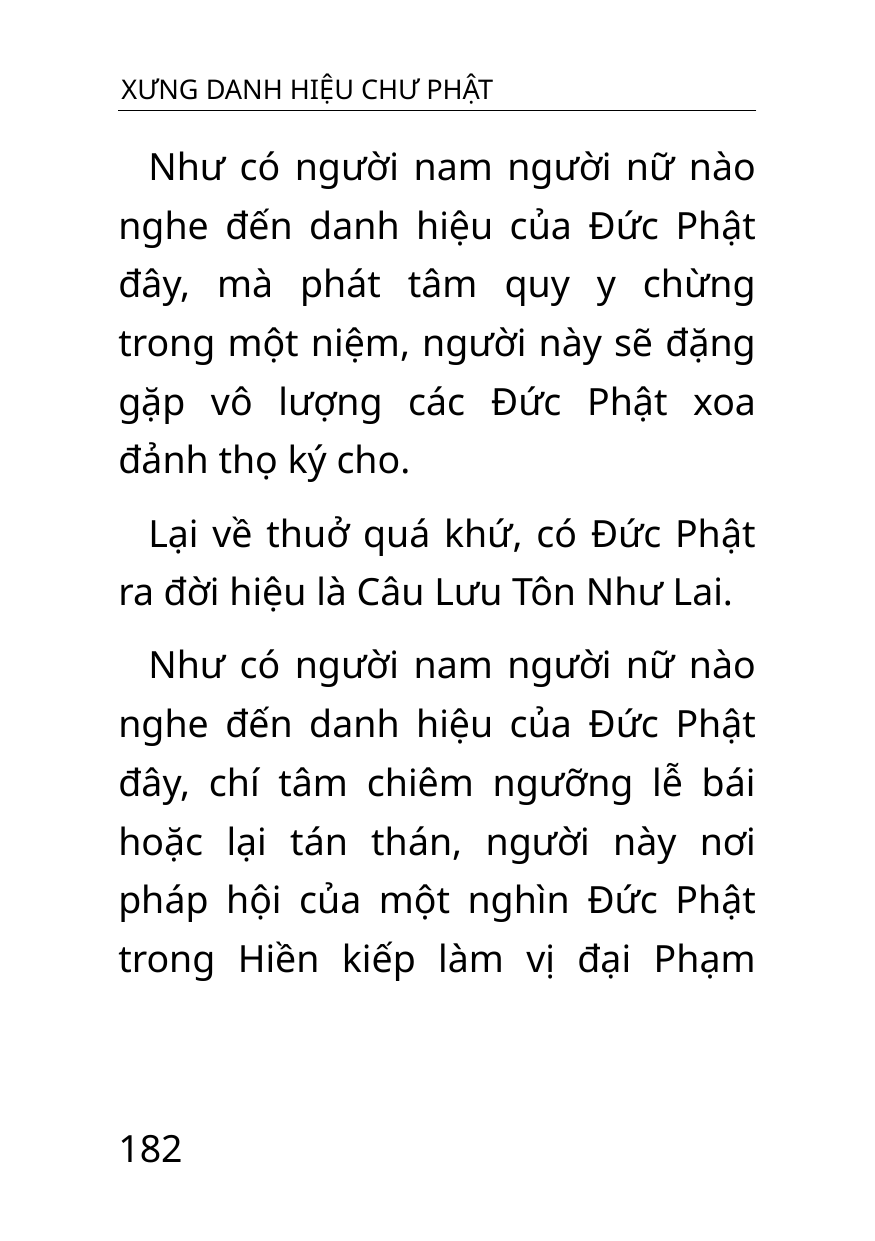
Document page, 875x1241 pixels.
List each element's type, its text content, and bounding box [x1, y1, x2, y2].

text Như có người nam người nữ nào nghe đến danh hiệu của Đức Phật đây, chí tâm chiêm ngưỡng lễ bái hoặc lại tán thán, người này nơi pháp hội của một nghìn Đức Phật trong Hiền kiếp làm vị đại Phạm [118, 639, 756, 983]
text Như có người nam người nữ nào nghe đến danh hiệu của Đức Phật đây, mà phát tâm quy y chừng trong một niệm, người này sẽ đặng gặp vô lượng các Đức Phật xoa đảnh thọ ký cho. [118, 141, 756, 485]
text Lại về thuở quá khứ, có Đức Phật ra đời hiệu là Câu Lưu Tôn Như Lai. [118, 507, 756, 617]
